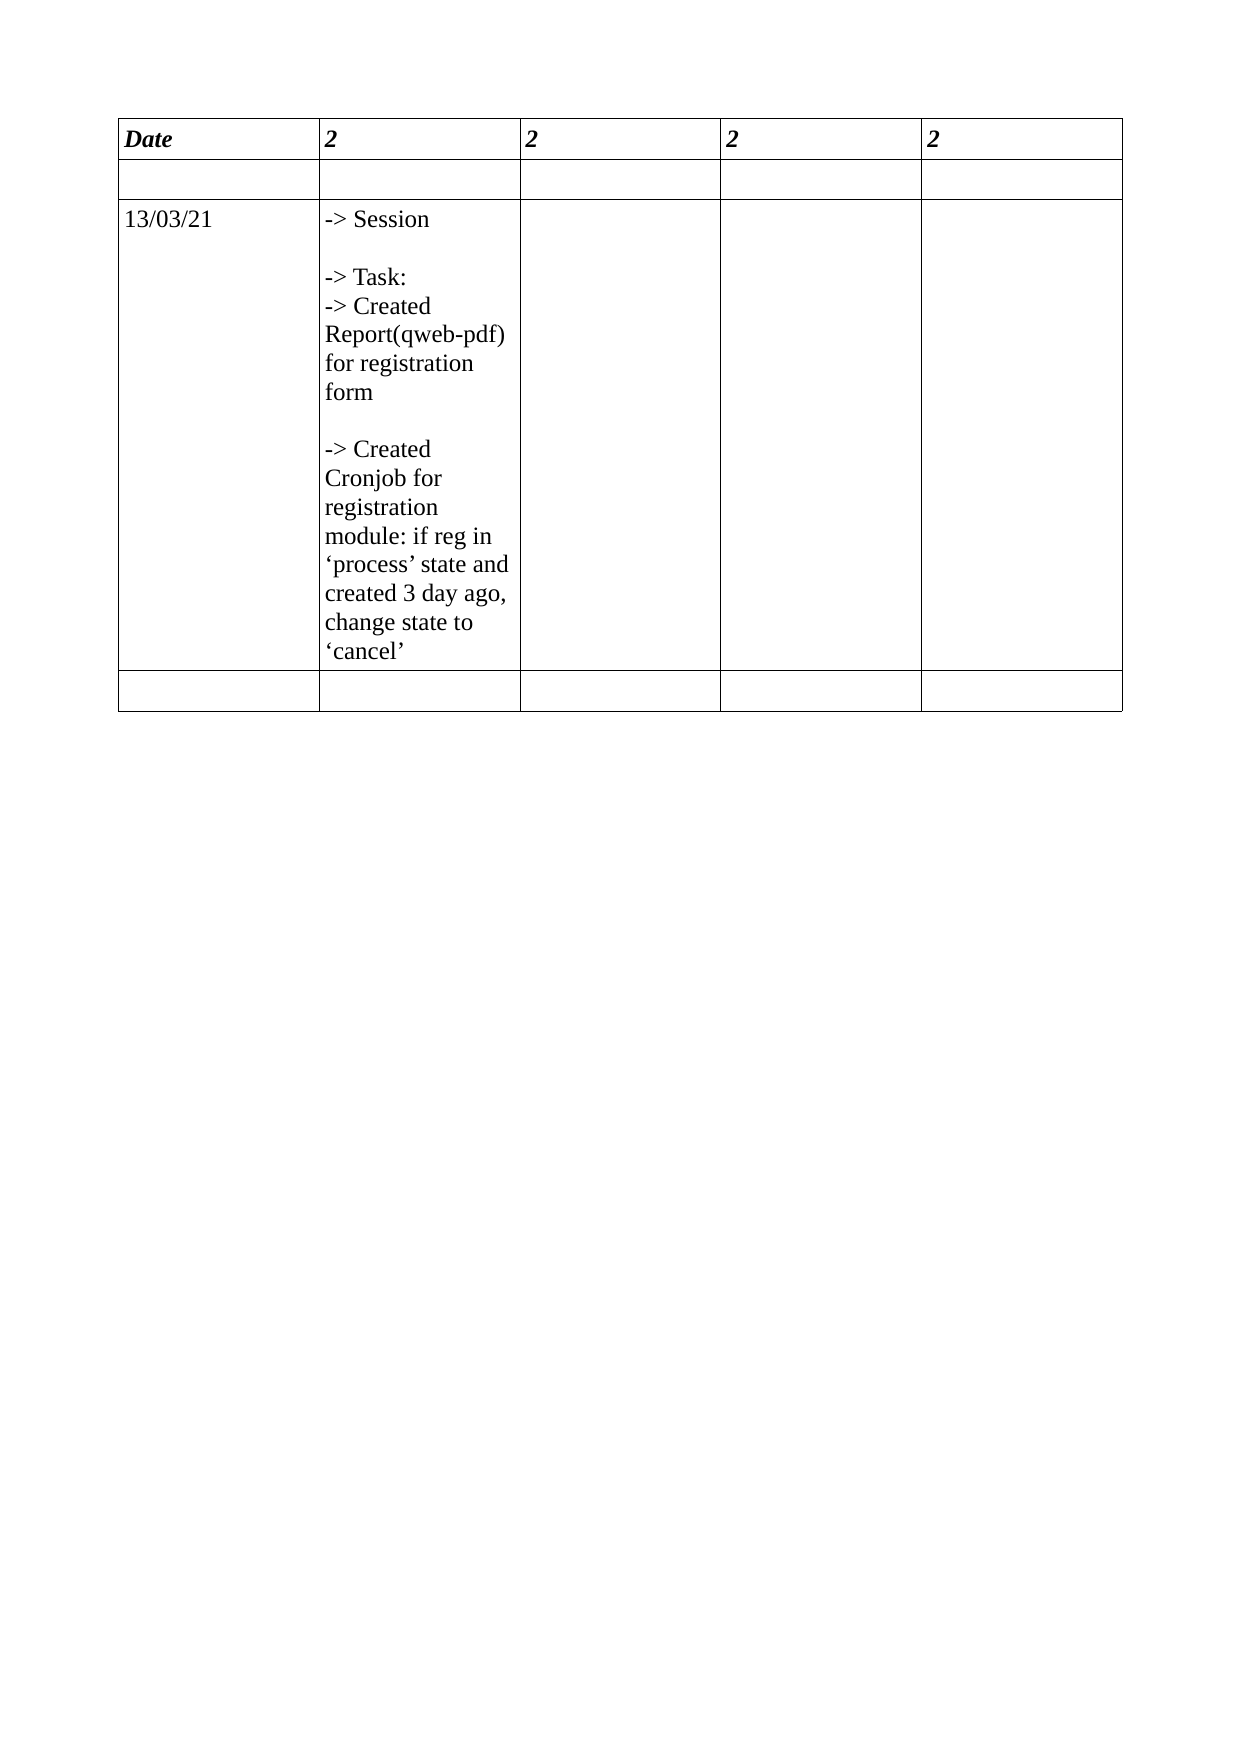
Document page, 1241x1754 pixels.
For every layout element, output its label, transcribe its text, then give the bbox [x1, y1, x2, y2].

table_cell [119, 671, 319, 711]
table_cell [922, 160, 1122, 199]
table_cell [320, 671, 520, 711]
table_cell [721, 671, 921, 711]
table_cell [521, 200, 720, 670]
table_cell [119, 160, 319, 199]
table_cell [922, 671, 1122, 711]
table_cell [922, 200, 1122, 670]
table_cell [721, 200, 921, 670]
table_header 2 [922, 119, 1122, 158]
table_header 2 [320, 119, 520, 158]
table_cell [521, 160, 720, 199]
table_cell -> Session -> Task: -> Created Report(qweb-pdf) for registration form -> Created Cronjob for registration module: if reg in ‘process’ state and created 3 day ago, change state to ‘cancel’ [320, 200, 520, 670]
table_header 2 [721, 119, 921, 158]
table_cell [721, 160, 921, 199]
table_cell 13/03/21 [119, 200, 319, 670]
table_header 2 [521, 119, 720, 158]
table_header Date [119, 119, 319, 158]
table_cell [521, 671, 720, 711]
table_cell [320, 160, 520, 199]
